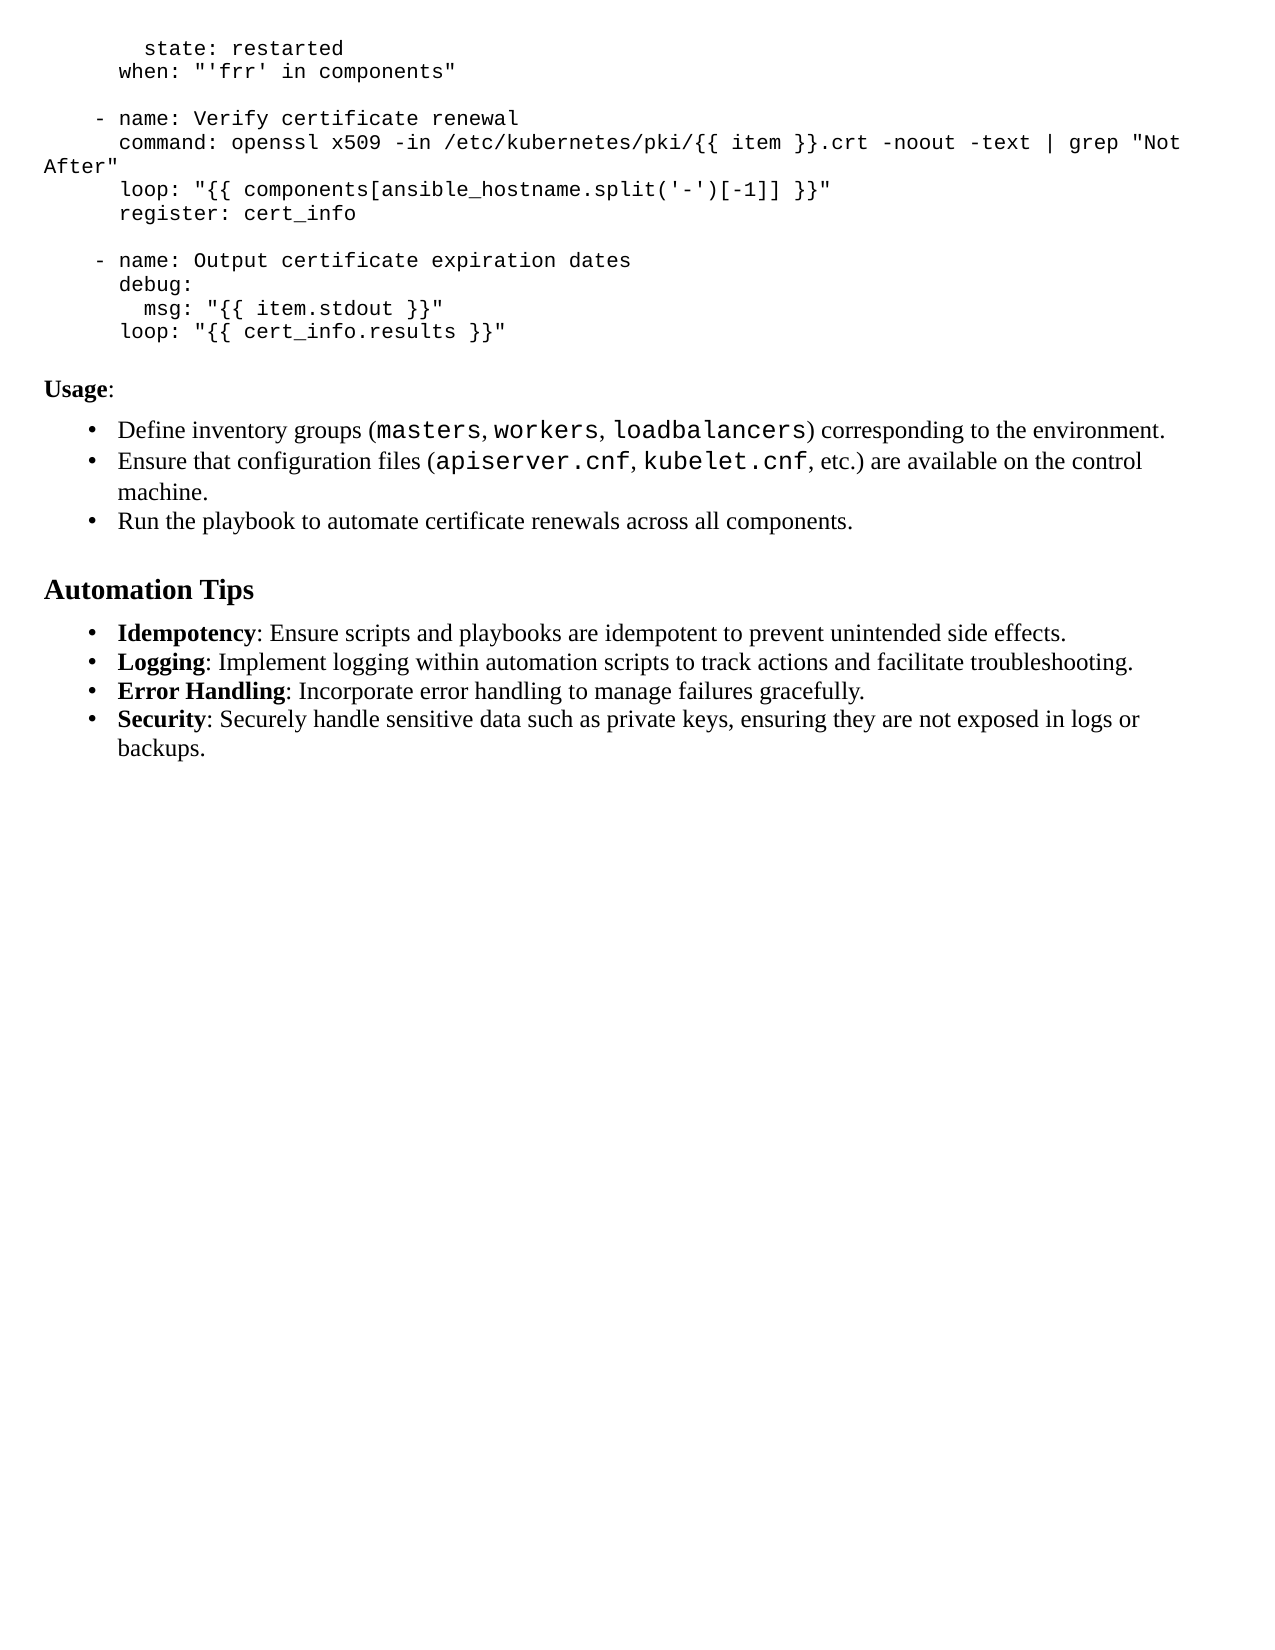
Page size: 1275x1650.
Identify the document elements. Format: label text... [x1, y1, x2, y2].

list Idempotency: Ensure scripts and playbooks are idempotent to prevent unintended side effects. [88, 618, 1217, 647]
text loop: "{{ cert_info.results }}" [44, 321, 1217, 345]
text command: openssl x509 -in /etc/kubernetes/pki/{{ item }}.crt -noout -text | grep "Not After" [44, 132, 1217, 179]
text Usage: [44, 374, 1217, 403]
list Ensure that configuration files (apiserver.cnf, kubelet.cnf, etc.) are available on the control machine. [88, 446, 1217, 506]
text state: restarted [44, 37, 1217, 61]
text - name: Output certificate expiration dates [44, 250, 1217, 274]
list Define inventory groups (masters, workers, loadbalancers) corresponding to the environment. [88, 416, 1217, 446]
text - name: Verify certificate renewal [44, 108, 1217, 132]
list Run the playbook to automate certificate renewals across all components. [88, 506, 1217, 535]
list Error Handling: Incorporate error handling to manage failures gracefully. [88, 676, 1217, 704]
text register: cert_info [44, 203, 1217, 227]
subtitle Automation Tips [44, 572, 1217, 606]
text when: "'frr' in components" [44, 61, 1217, 85]
list Logging: Implement logging within automation scripts to track actions and facilitate troubleshooting. [88, 647, 1217, 676]
text loop: "{{ components[ansible_hostname.split('-')[-1]] }}" [44, 179, 1217, 203]
list Security: Securely handle sensitive data such as private keys, ensuring they are not exposed in logs or backups. [88, 704, 1217, 762]
text debug: [44, 274, 1217, 298]
text msg: "{{ item.stdout }}" [44, 298, 1217, 321]
